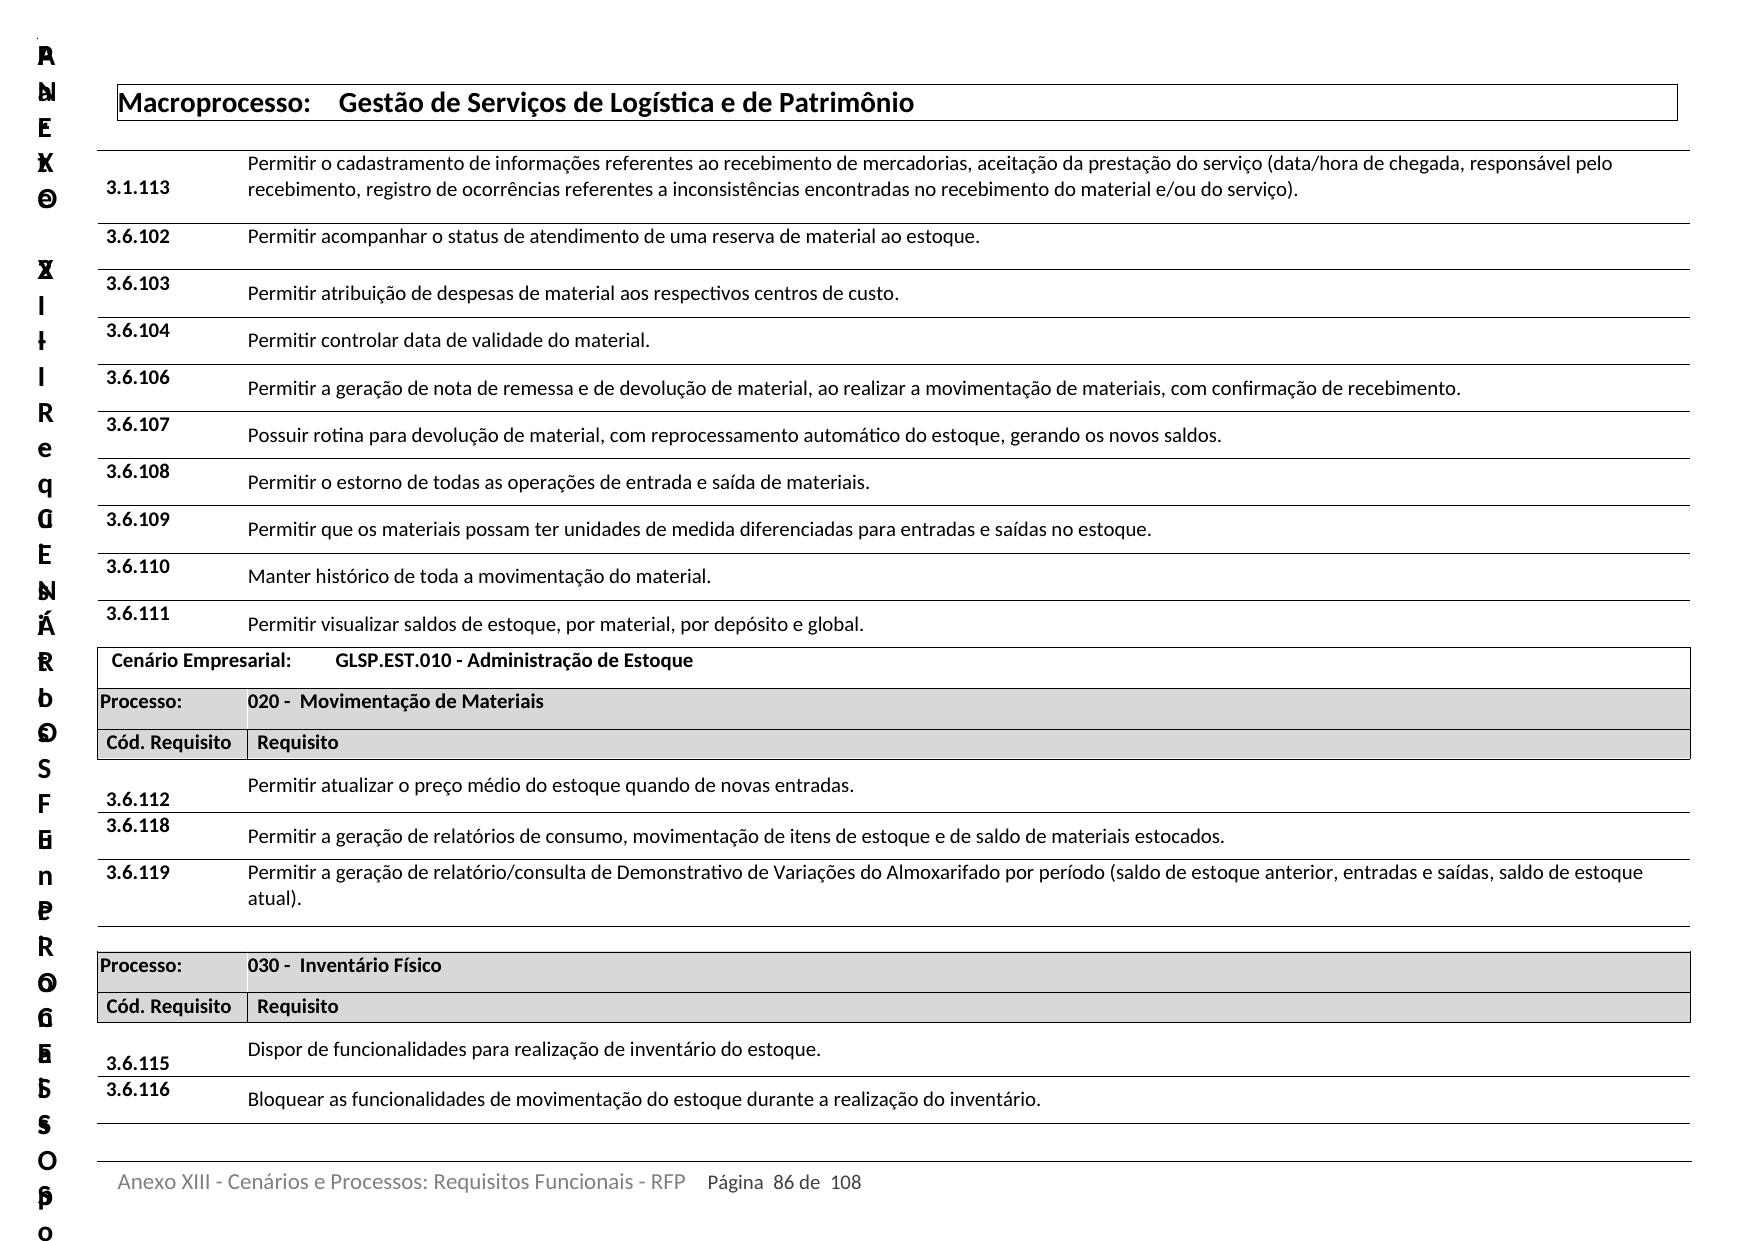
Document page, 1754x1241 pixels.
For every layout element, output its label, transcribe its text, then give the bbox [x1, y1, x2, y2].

table_cell 3.6.118 [97, 813, 247, 859]
table_cell 030 - Inventário Físico [248, 953, 1690, 992]
table_cell Processo: [98, 689, 247, 729]
table_cell Cód. Requisito [98, 993, 247, 1022]
table_cell 3.6.112 [97, 760, 247, 812]
table_cell 020 - Movimentação de Materiais [248, 689, 1690, 729]
table_cell Manter histórico de toda a movimentação do material. [248, 554, 1690, 600]
table_cell 3.6.106 [97, 365, 247, 411]
table_cell Dispor de funcionalidades para realização de inventário do estoque. [248, 1023, 1690, 1076]
table_cell [248, 927, 1690, 951]
table_cell Cód. Requisito [98, 730, 247, 758]
table_cell Possuir rotina para devolução de material, com reprocessamento automático do estoque, gerando os novos saldos. [248, 412, 1690, 458]
table_cell 3.6.107 [97, 412, 247, 458]
table_cell 3.6.115 [97, 1023, 247, 1076]
table_cell Bloquear as funcionalidades de movimentação do estoque durante a realização do inventário. [248, 1077, 1690, 1122]
table_cell Permitir acompanhar o status de atendimento de uma reserva de material ao estoque. [248, 224, 1690, 269]
table_cell Cenário Empresarial: [98, 648, 335, 688]
table_cell 3.6.110 [97, 554, 247, 600]
table_cell 3.6.108 [97, 459, 247, 505]
table_cell 3.6.104 [97, 318, 247, 363]
table_cell 3.6.103 [97, 270, 247, 317]
table_cell Permitir a geração de relatório/consulta de Demonstrativo de Variações do Almoxarifado por período (saldo de estoque anterior, entradas e saídas, saldo de estoque atual). [248, 860, 1690, 926]
table_cell Permitir atualizar o preço médio do estoque quando de novas entradas. [248, 760, 1690, 812]
table_cell 3.1.113 [97, 151, 247, 223]
table_cell Permitir a geração de relatórios de consumo, movimentação de itens de estoque e de saldo de materiais estocados. [248, 813, 1690, 859]
table_cell Permitir que os materiais possam ter unidades de medida diferenciadas para entradas e saídas no estoque. [248, 506, 1690, 552]
table_cell 3.6.119 [97, 860, 247, 926]
table_cell GLSP.EST.010 - Administração de Estoque [335, 648, 1690, 688]
table_cell Permitir atribuição de despesas de material aos respectivos centros de custo. [248, 270, 1690, 317]
table_cell Permitir o cadastramento de informações referentes ao recebimento de mercadorias, aceitação da prestação do serviço (data/hora de chegada, responsável pelo recebimento, registro de ocorrências referentes a inconsistências encontradas no recebimento do material e/ou do serviço). [248, 151, 1690, 223]
table_cell [97, 927, 247, 951]
table_cell 3.6.116 [97, 1077, 247, 1122]
table_cell 3.6.111 [97, 601, 247, 647]
table_cell Permitir o estorno de todas as operações de entrada e saída de materiais. [248, 459, 1690, 505]
table_cell Permitir visualizar saldos de estoque, por material, por depósito e global. [248, 601, 1690, 647]
table_cell Requisito [248, 730, 1690, 758]
table_cell Requisito [248, 993, 1690, 1022]
table_cell Permitir controlar data de validade do material. [248, 318, 1690, 363]
table_cell Processo: [98, 953, 247, 992]
table_cell 3.6.109 [97, 506, 247, 552]
table_cell 3.6.102 [97, 224, 247, 269]
table_cell Permitir a geração de nota de remessa e de devolução de material, ao realizar a movimentação de materiais, com confirmação de recebimento. [248, 365, 1690, 411]
